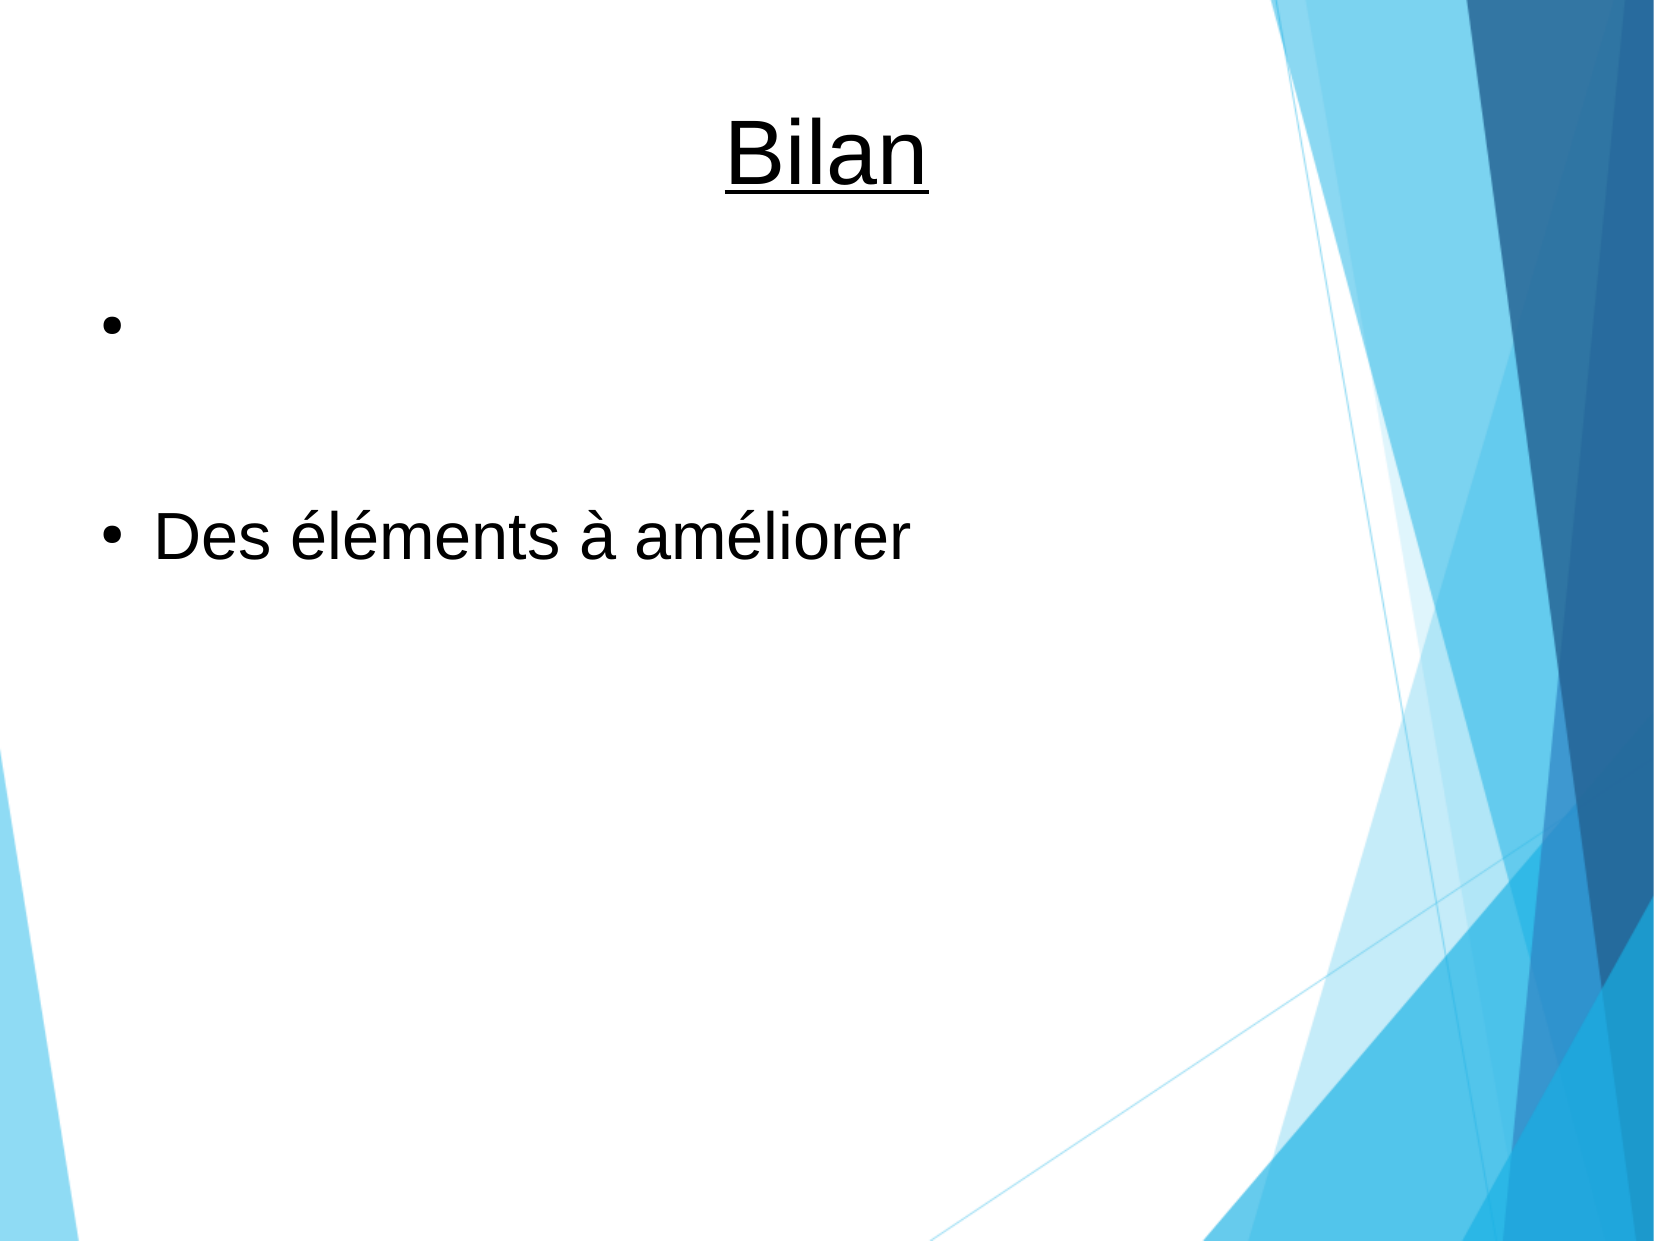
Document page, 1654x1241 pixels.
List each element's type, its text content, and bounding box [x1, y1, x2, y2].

title Bilan [82, 49, 1571, 257]
picture [0, 0, 1654, 1241]
list Des éléments à améliorer [82, 290, 1571, 1010]
